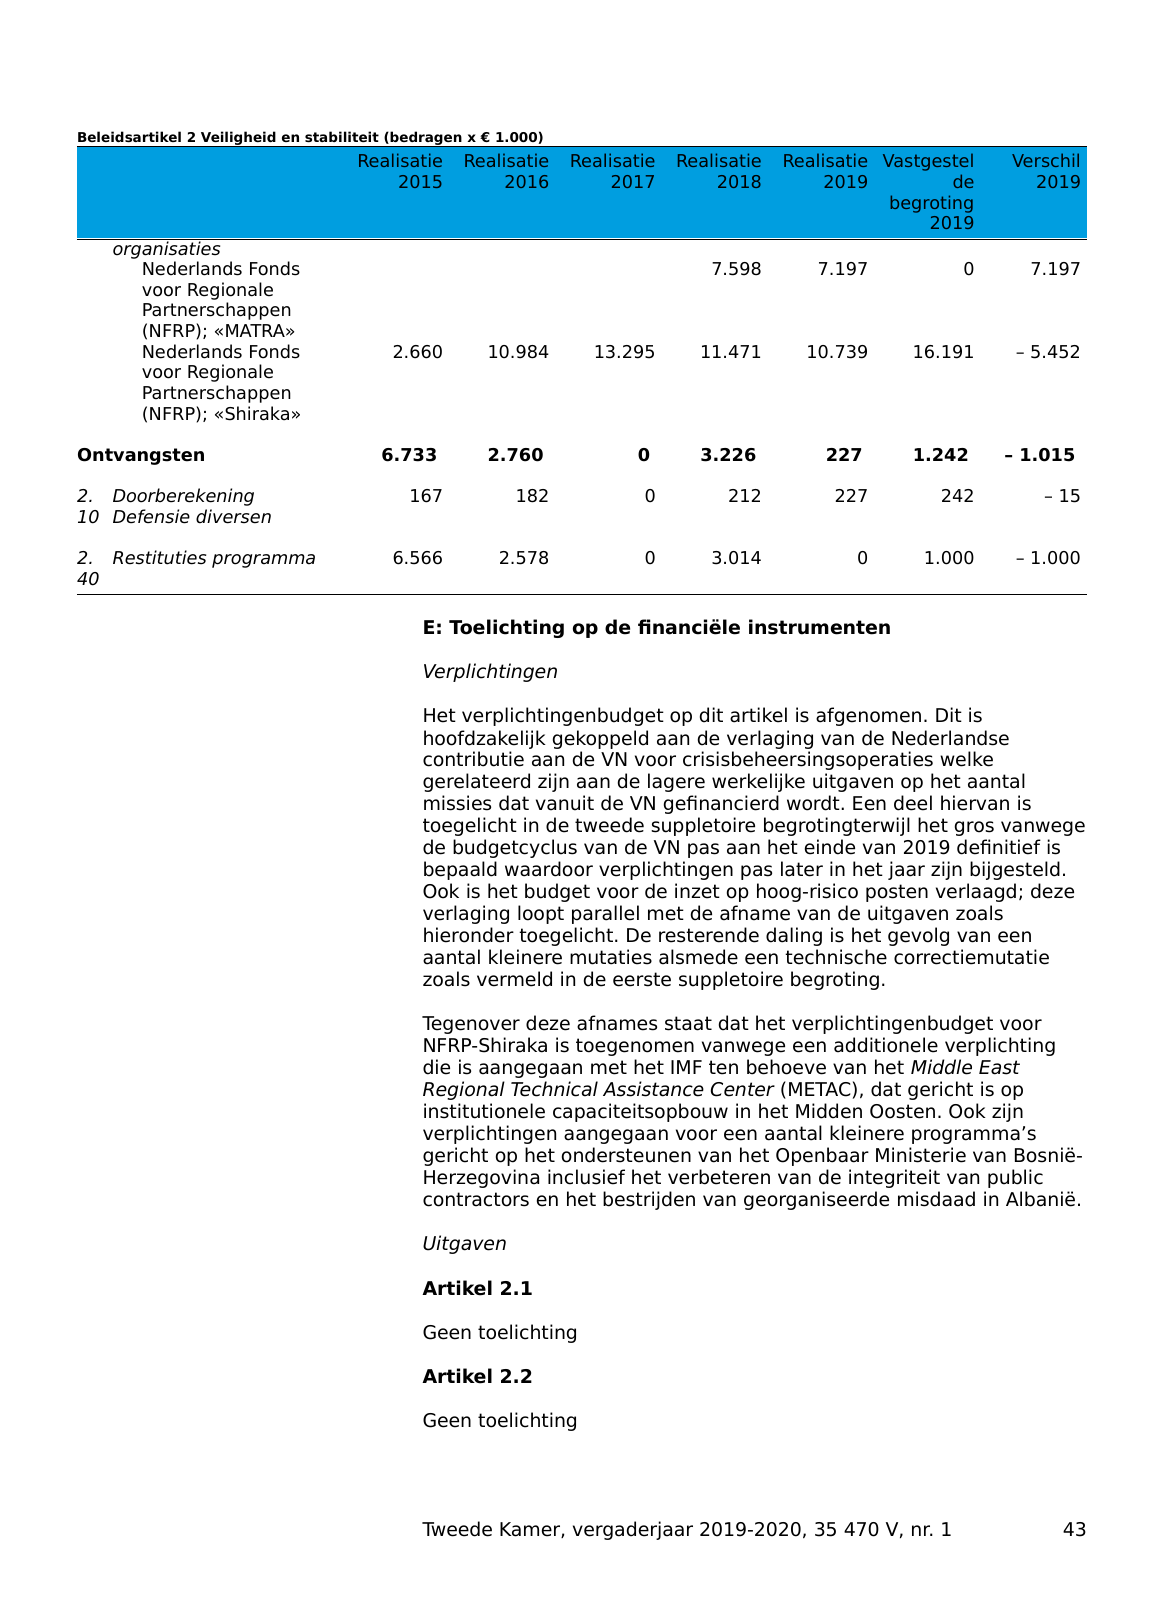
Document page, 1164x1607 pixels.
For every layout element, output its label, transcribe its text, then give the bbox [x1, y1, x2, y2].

table_cell [106, 259, 136, 342]
table_cell 2.578 [449, 548, 555, 594]
table_cell 7.197 [980, 259, 1087, 342]
table_cell Nederlands Fonds voor Regionale Partnerschappen (NFRP); «MATRA» [136, 259, 342, 342]
table_cell 2.40 [77, 548, 106, 594]
table_cell Doorberekening Defensie diversen [106, 486, 342, 527]
table_cell 1.000 [874, 548, 980, 594]
table_cell 0 [555, 486, 661, 527]
table_cell [768, 240, 874, 259]
table_cell [768, 527, 874, 548]
table_cell [449, 527, 555, 548]
table_cell 3.014 [661, 548, 768, 594]
table_cell 1.242 [874, 445, 980, 465]
table_cell 7.197 [768, 259, 874, 342]
table_cell [555, 240, 661, 259]
table_cell [343, 240, 449, 259]
table_cell – 15 [980, 486, 1087, 527]
table_cell 10.739 [768, 342, 874, 424]
table_cell 7.598 [661, 259, 768, 342]
table_cell [77, 342, 106, 424]
table_cell 182 [449, 486, 555, 527]
table_cell [980, 465, 1087, 486]
table_cell 227 [768, 486, 874, 527]
table_cell [768, 465, 874, 486]
text Geen toelichting [422, 1410, 1087, 1432]
text Geen toelichting [422, 1322, 1087, 1344]
table_cell [449, 240, 555, 259]
table_cell [980, 240, 1087, 259]
table_cell [77, 259, 106, 342]
table_cell [136, 465, 342, 486]
text Het verplichtingenbudget op dit artikel is afgenomen. Dit is hoofdzakelijk gekoppeld aan de verlaging van de Nederlandse contributie aan de VN voor crisisbeheersingsoperaties welke gerelateerd zijn aan de lagere werkelijke uitgaven op het aantal missies dat vanuit de VN gefinancierd wordt. Een deel hiervan is toegelicht in de tweede suppletoire begrotingterwijl het gros vanwege de budgetcyclus van de VN pas aan het einde van 2019 definitief is bepaald waardoor verplichtingen pas later in het jaar zijn bijgesteld. Ook is het budget voor de inzet op hoog-risico posten verlaagd; deze verlaging loopt parallel met de afname van de uitgaven zoals hieronder toegelicht. De resterende daling is het gevolg van een aantal kleinere mutaties alsmede een technische correctiemutatie zoals vermeld in de eerste suppletoire begroting. [422, 705, 1087, 991]
table_cell [449, 424, 555, 445]
table_cell Ontvangsten [77, 445, 342, 465]
table_cell Realisatie 2018 [661, 147, 768, 238]
table_cell [555, 465, 661, 486]
table_cell 13.295 [555, 342, 661, 424]
table_cell [661, 465, 768, 486]
table_cell 2.760 [449, 445, 555, 465]
table_cell Realisatie 2019 [768, 147, 874, 238]
table_cell [980, 424, 1087, 445]
table_cell [106, 342, 136, 424]
table_cell [343, 465, 449, 486]
table_cell [449, 259, 555, 342]
table_cell Restituties programma [106, 548, 342, 594]
subtitle Artikel 2.2 [422, 1366, 1087, 1388]
table_cell 10.984 [449, 342, 555, 424]
table_cell 212 [661, 486, 768, 527]
subtitle Uitgaven [422, 1233, 1087, 1255]
table_cell [555, 527, 661, 548]
table_cell 3.226 [661, 445, 768, 465]
table_cell [874, 424, 980, 445]
table_cell 0 [555, 548, 661, 594]
table_cell – 1.000 [980, 548, 1087, 594]
table_cell 11.471 [661, 342, 768, 424]
table_cell Realisatie 2016 [449, 147, 555, 238]
table_cell [661, 240, 768, 259]
table_cell Nederlands Fonds voor Regionale Partnerschappen (NFRP); «Shiraka» [136, 342, 342, 424]
table_cell [106, 424, 136, 445]
table_cell [874, 240, 980, 259]
table_cell 242 [874, 486, 980, 527]
table_cell [661, 527, 768, 548]
table_cell [77, 465, 106, 486]
table_cell [77, 424, 106, 445]
table_cell 2.660 [343, 342, 449, 424]
table_cell 6.566 [343, 548, 449, 594]
table_cell 2.10 [77, 486, 106, 527]
table_cell [874, 465, 980, 486]
table_cell [77, 147, 342, 238]
table_cell [343, 527, 449, 548]
subtitle Verplichtingen [422, 661, 1087, 683]
table_cell [555, 424, 661, 445]
table_cell [343, 424, 449, 445]
table_cell 0 [555, 445, 661, 465]
table_cell [343, 259, 449, 342]
table_cell 227 [768, 445, 874, 465]
text Tegenover deze afnames staat dat het verplichtingenbudget voor NFRP-Shiraka is toegenomen vanwege een additionele verplichting die is aangegaan met het IMF ten behoeve van het Middle East Regional Technical Assistance Center (METAC), dat gericht is op institutionele capaciteitsopbouw in het Midden Oosten. Ook zijn verplichtingen aangegaan voor een aantal kleinere programma’s gericht op het ondersteunen van het Openbaar Ministerie van Bosnië-Herzegovina inclusief het verbeteren van de integriteit van public contractors en het bestrijden van georganiseerde misdaad in Albanië. [422, 1013, 1087, 1211]
table_cell Realisatie 2015 [343, 147, 449, 238]
table_cell [106, 465, 136, 486]
table_cell – 1.015 [980, 445, 1087, 465]
table_cell [77, 240, 106, 259]
table_cell 16.191 [874, 342, 980, 424]
table_cell [980, 527, 1087, 548]
table_cell Vastgestelde begroting 2019 [874, 147, 980, 238]
table_cell 0 [874, 259, 980, 342]
table_cell organisaties [106, 240, 342, 259]
table_cell [77, 527, 106, 548]
table_header Beleidsartikel 2 Veiligheid en stabiliteit (bedragen x € 1.000) [77, 130, 1087, 146]
table_cell 0 [768, 548, 874, 594]
table_cell [874, 527, 980, 548]
table_cell [768, 424, 874, 445]
table_cell [136, 527, 342, 548]
table_cell [661, 424, 768, 445]
table_cell – 5.452 [980, 342, 1087, 424]
table_cell [555, 259, 661, 342]
table_cell Verschil 2019 [980, 147, 1087, 238]
subtitle E: Toelichting op de financiële instrumenten [422, 617, 1087, 639]
table_cell Realisatie 2017 [555, 147, 661, 238]
subtitle Artikel 2.1 [422, 1277, 1087, 1299]
table_cell [106, 527, 136, 548]
table_cell 167 [343, 486, 449, 527]
table_cell 6.733 [343, 445, 449, 465]
table_cell [136, 424, 342, 445]
table_cell [449, 465, 555, 486]
